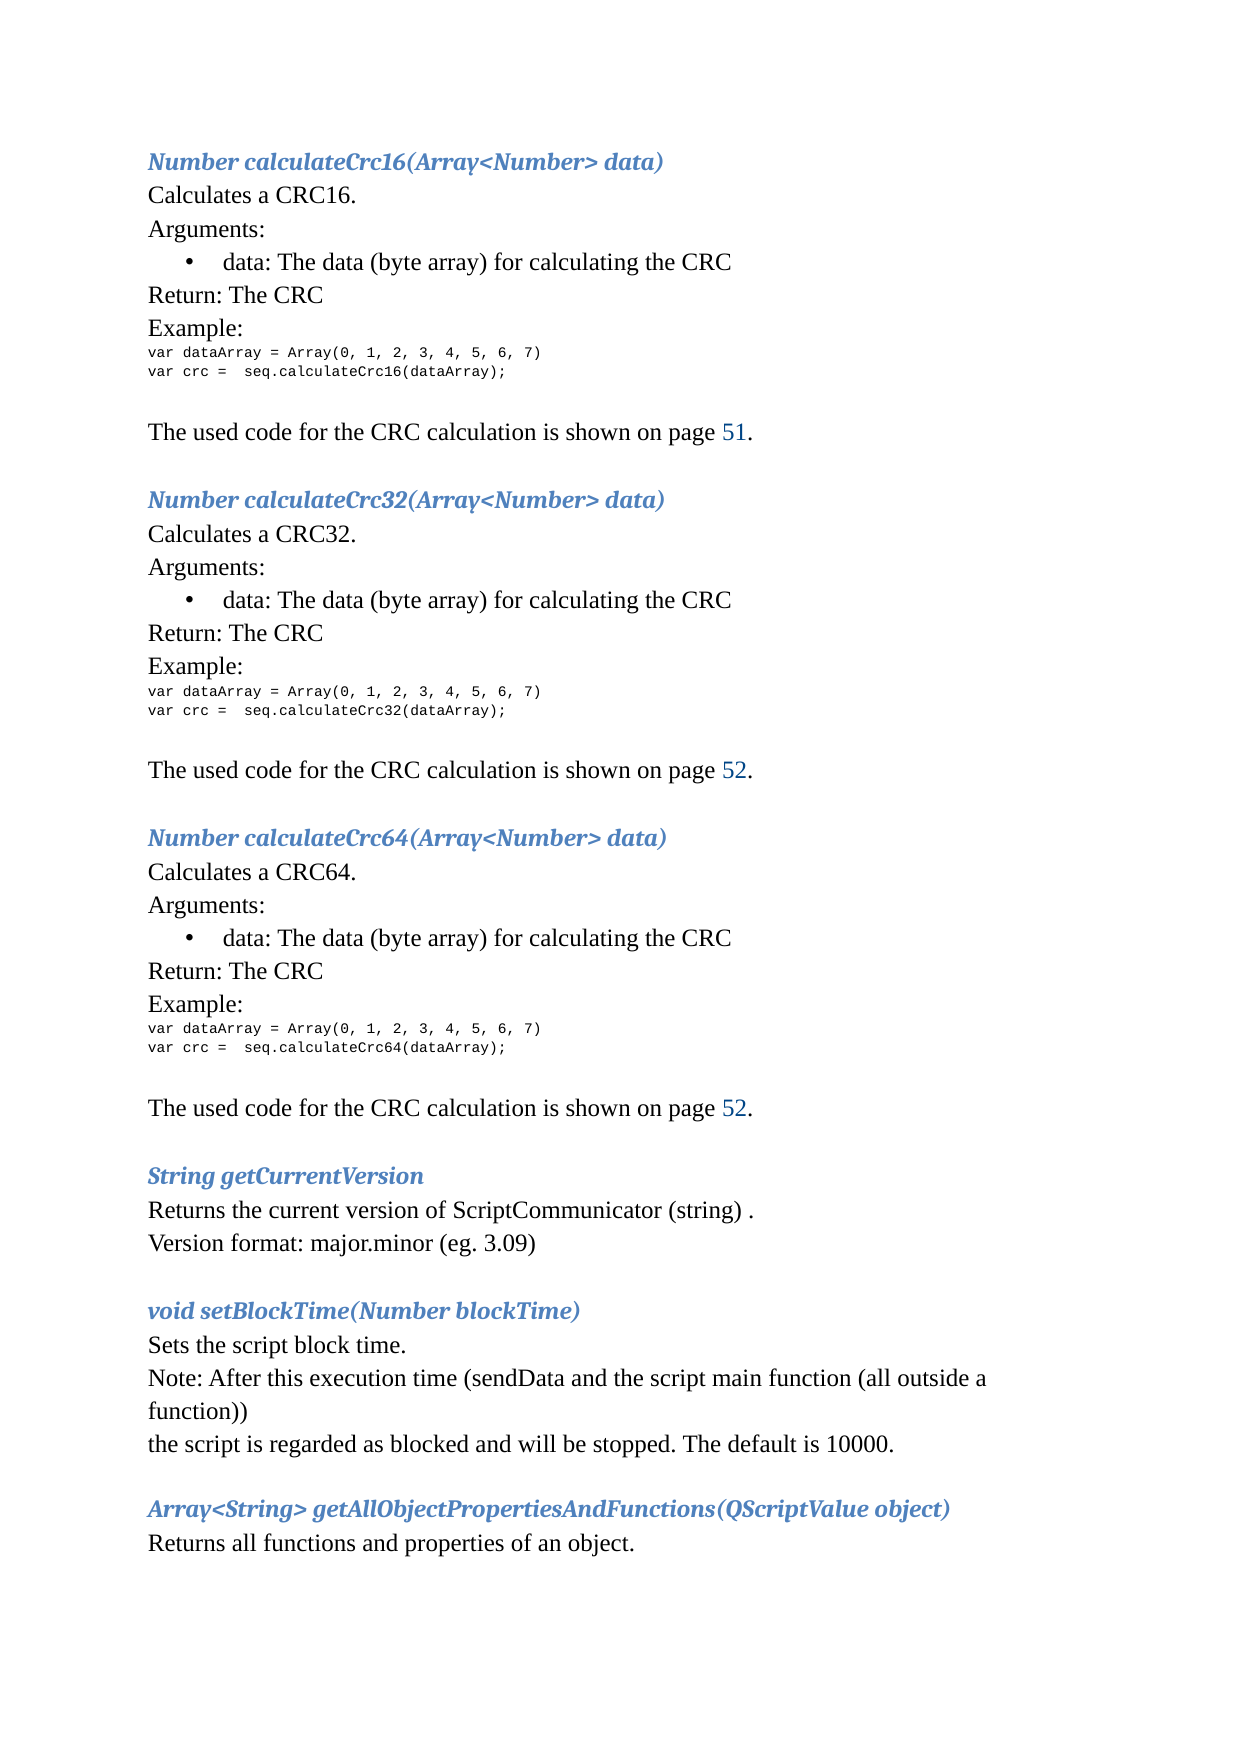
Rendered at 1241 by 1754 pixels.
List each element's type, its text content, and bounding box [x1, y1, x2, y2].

text The used code for the CRC calculation is shown on page 52. [148, 755, 1093, 783]
subtitle Number calculateCrc64(Array<Number> data) [148, 824, 1093, 852]
text The used code for the CRC calculation is shown on page 52. [148, 1093, 1093, 1121]
list Arguments: [148, 552, 1093, 580]
list Calculates a CRC64. [148, 857, 1093, 885]
text var crc = seq.calculateCrc64(dataArray); [148, 1041, 1093, 1057]
list Calculates a CRC32. [148, 519, 1093, 547]
list Example: [148, 313, 1093, 341]
text Note: After this execution time (sendData and the script main function (all outside a function)) [148, 1363, 1093, 1424]
list data: The data (byte array) for calculating the CRC [185, 247, 1093, 275]
text var dataArray = Array(0, 1, 2, 3, 4, 5, 6, 7) [148, 1022, 1093, 1038]
text The used code for the CRC calculation is shown on page 51. [148, 417, 1093, 445]
text the script is regarded as blocked and will be stopped. The default is 10000. [148, 1429, 1093, 1457]
subtitle Number calculateCrc16(Array<Number> data) [148, 148, 1093, 176]
list Arguments: [148, 214, 1093, 242]
list Return: The CRC [148, 956, 1093, 984]
list Example: [148, 989, 1093, 1017]
text var dataArray = Array(0, 1, 2, 3, 4, 5, 6, 7) [148, 684, 1093, 700]
list data: The data (byte array) for calculating the CRC [185, 585, 1093, 613]
text var dataArray = Array(0, 1, 2, 3, 4, 5, 6, 7) [148, 346, 1093, 362]
text Returns the current version of ScriptCommunicator (string) . [148, 1195, 1093, 1223]
list Arguments: [148, 890, 1093, 918]
text var crc = seq.calculateCrc32(dataArray); [148, 703, 1093, 719]
list Return: The CRC [148, 280, 1093, 308]
text var crc = seq.calculateCrc16(dataArray); [148, 365, 1093, 381]
list Example: [148, 651, 1093, 679]
text Version format: major.minor (eg. 3.09) [148, 1228, 1093, 1256]
text Sets the script block time. [148, 1330, 1093, 1358]
subtitle Array<String> getAllObjectPropertiesAndFunctions(QScriptValue object) [148, 1495, 1093, 1523]
list data: The data (byte array) for calculating the CRC [185, 923, 1093, 951]
text Returns all functions and properties of an object. [148, 1528, 1093, 1557]
subtitle String getCurrentVersion [148, 1162, 1093, 1190]
list Return: The CRC [148, 618, 1093, 646]
subtitle Number calculateCrc32(Array<Number> data) [148, 486, 1093, 514]
subtitle void setBlockTime(Number blockTime) [148, 1297, 1093, 1325]
list Calculates a CRC16. [148, 181, 1093, 209]
